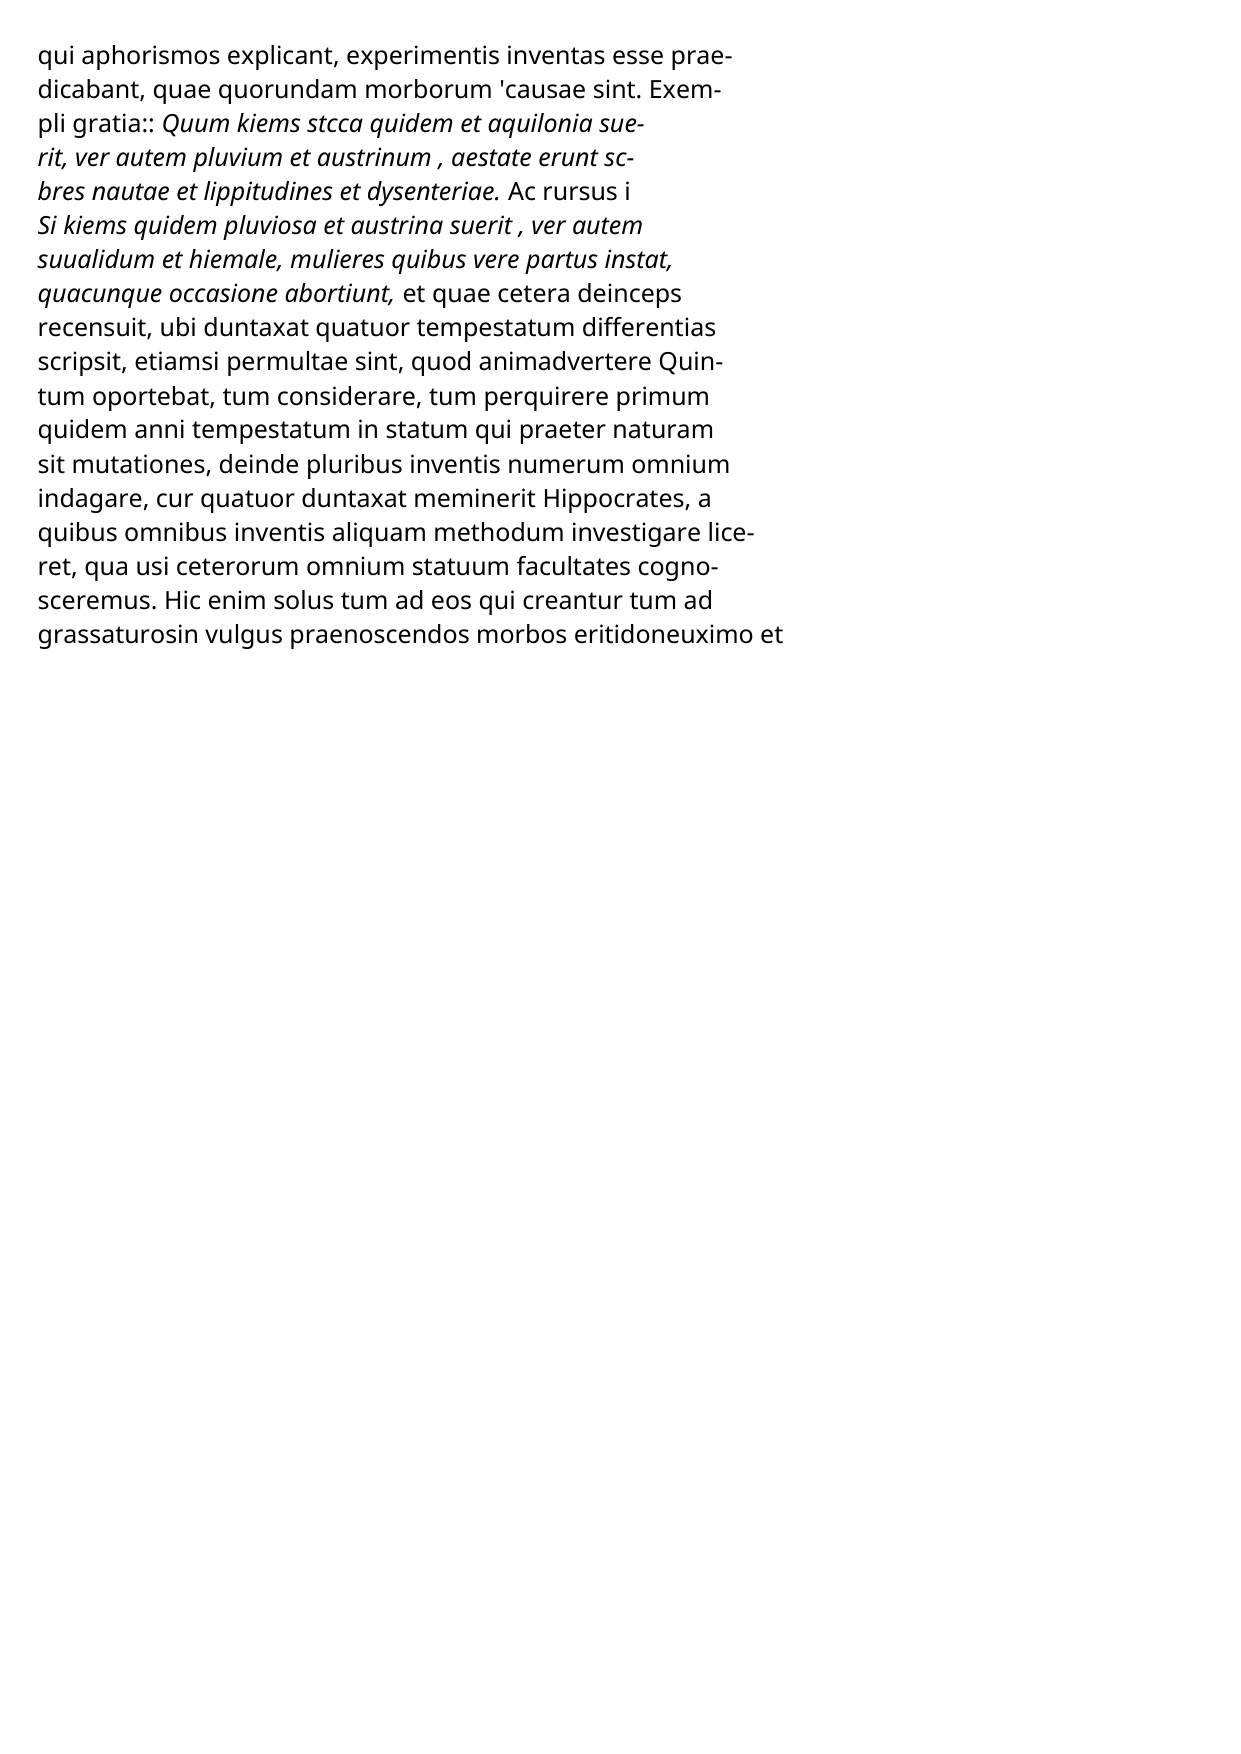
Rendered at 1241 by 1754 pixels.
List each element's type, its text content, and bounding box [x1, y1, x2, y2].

text qui aphorismos explicant, experimentis inventas esse prae- dicabant, quae quorundam morborum 'causae sint. Exem- pli gratia:: Quum kiems stcca quidem et aquilonia sue- rit, ver autem pluvium et austrinum , aestate erunt sc- bres nautae et lippitudines et dysenteriae. Ac rursus i Si kiems quidem pluviosa et austrina suerit , ver autem suualidum et hiemale, mulieres quibus vere partus instat, quacunque occasione abortiunt, et quae cetera deinceps recensuit, ubi duntaxat quatuor tempestatum differentias scripsit, etiamsi permultae sint, quod animadvertere Quin- tum oportebat, tum considerare, tum perquirere primum quidem anni tempestatum in statum qui praeter naturam sit mutationes, deinde pluribus inventis numerum omnium indagare, cur quatuor duntaxat meminerit Hippocrates, a quibus omnibus inventis aliquam methodum investigare lice- ret, qua usi ceterorum omnium statuum facultates cogno- sceremus. Hic enim solus tum ad eos qui creantur tum ad grassaturosin vulgus praenoscendos morbos eritidoneuximo et [37, 37, 1203, 651]
